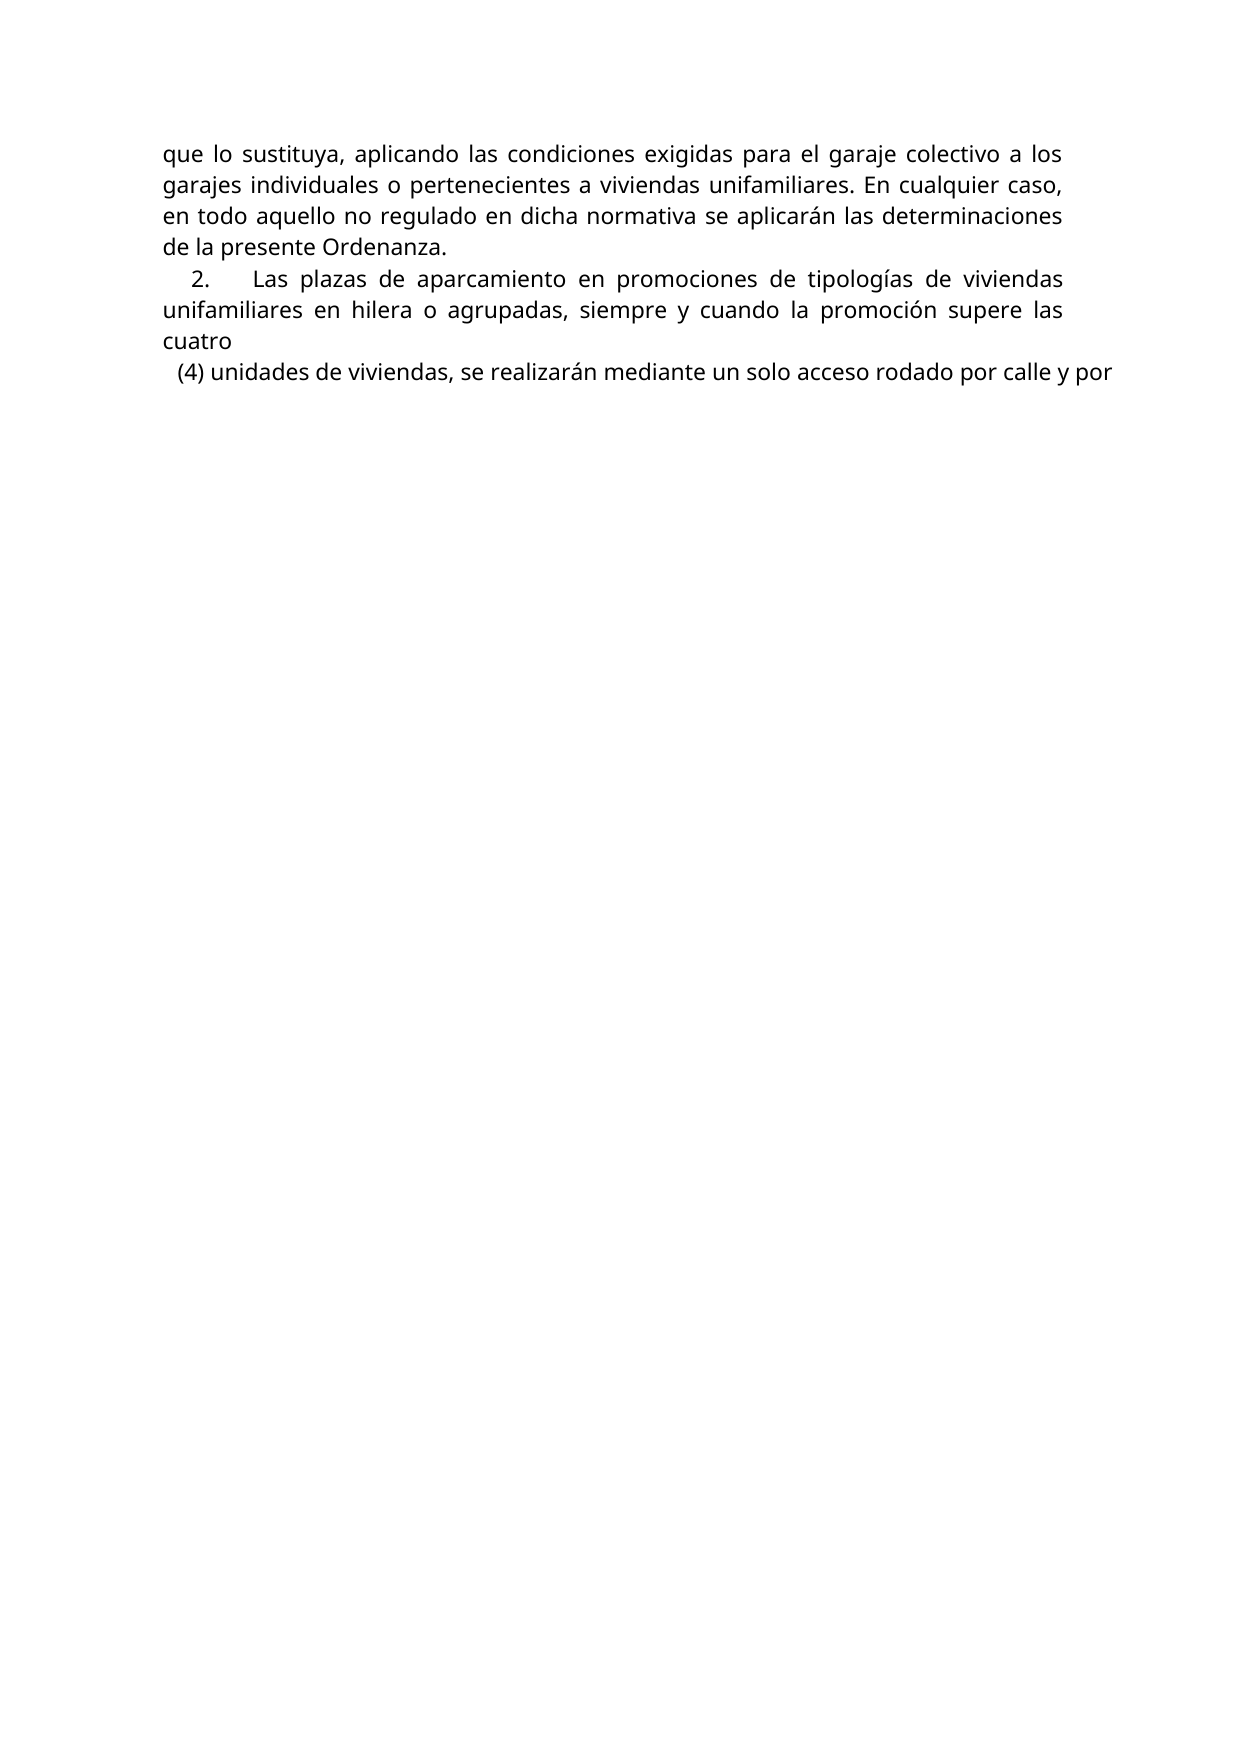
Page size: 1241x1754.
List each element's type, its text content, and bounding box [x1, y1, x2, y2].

list Las plazas de aparcamiento en promociones de tipologías de viviendas unifamiliares en hilera o agrupadas, siempre y cuando la promoción supere las cuatro [162, 262, 1063, 356]
list que lo sustituya, aplicando las condiciones exigidas para el garaje colectivo a los garajes individuales o pertenecientes a viviendas unifamiliares. En cualquier caso, en todo aquello no regulado en dicha normativa se aplicarán las determinaciones de la presente Ordenanza. [162, 137, 1063, 262]
text (4) unidades de viviendas, se realizarán mediante un solo acceso rodado por calle y por [177, 356, 1240, 387]
